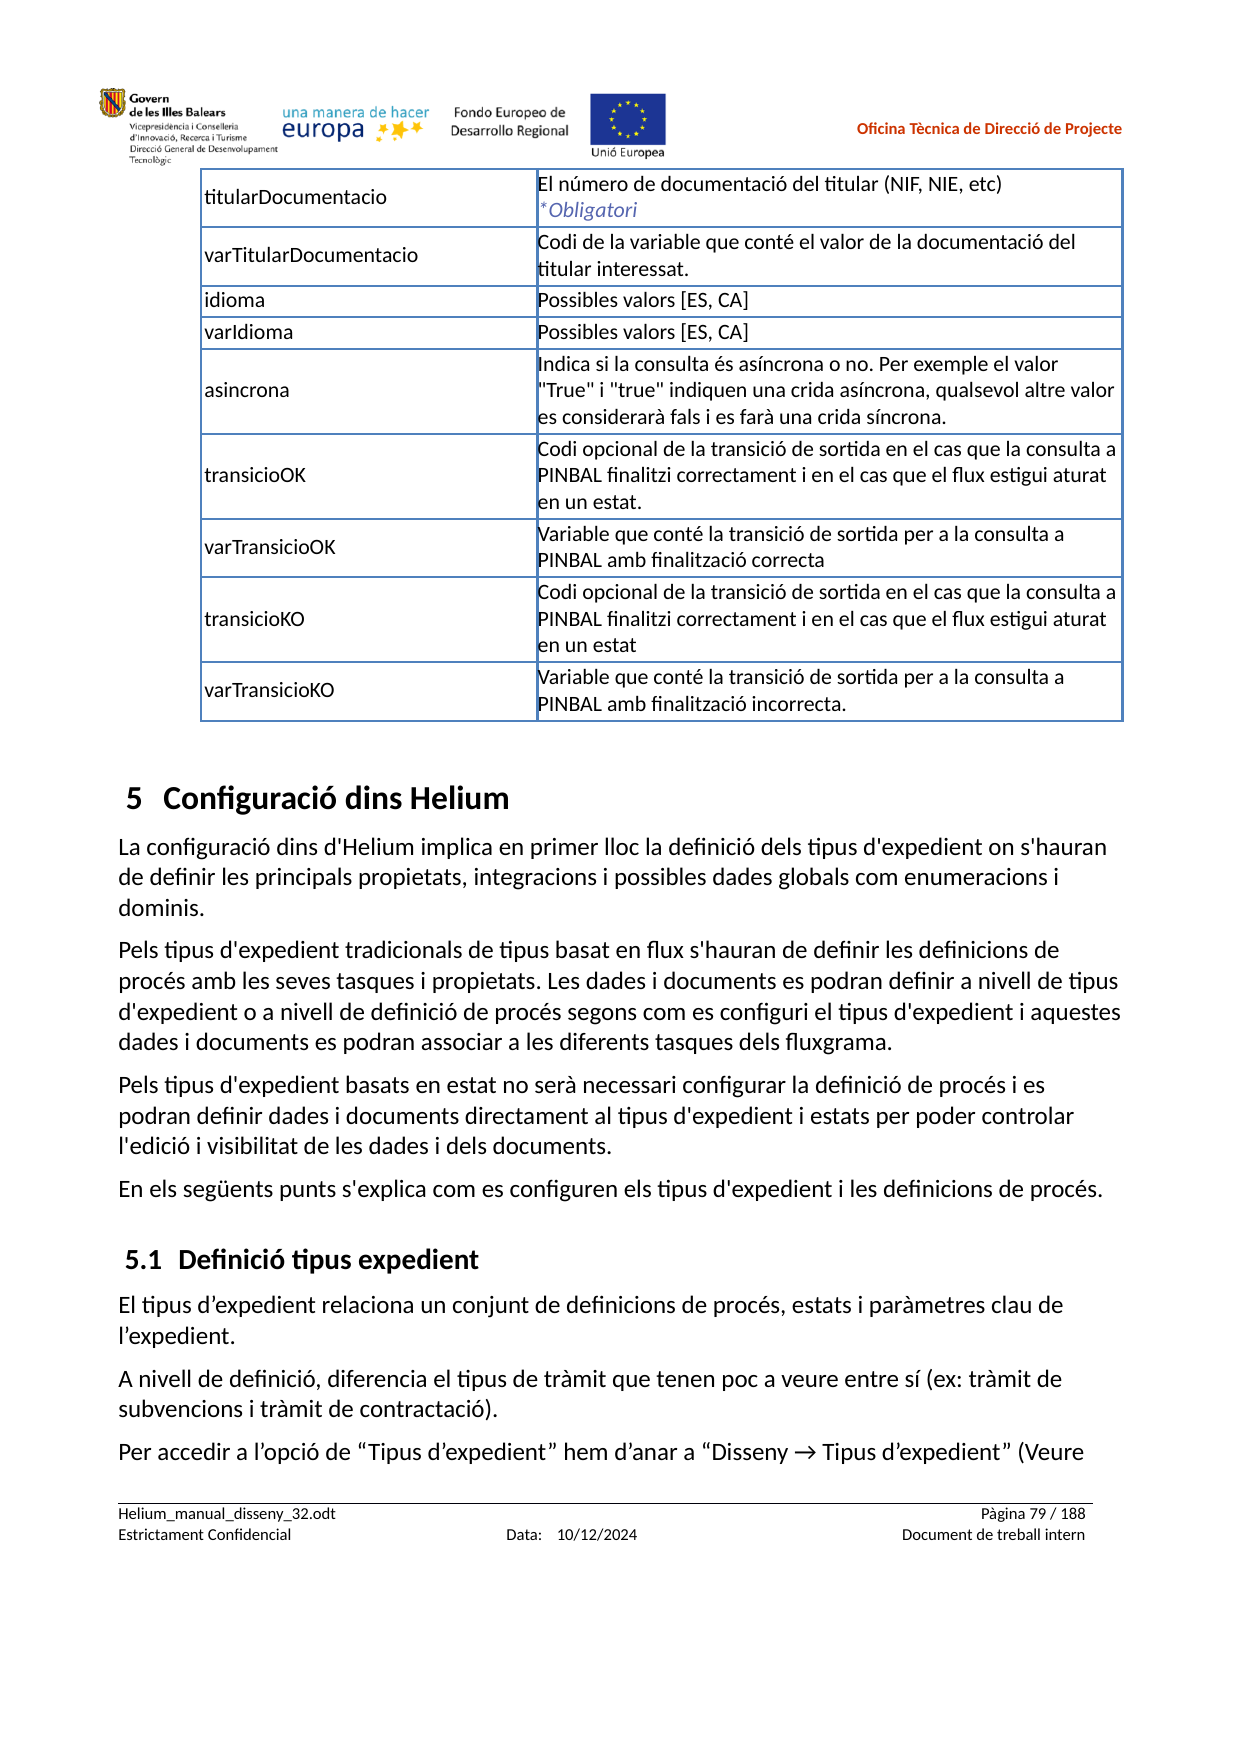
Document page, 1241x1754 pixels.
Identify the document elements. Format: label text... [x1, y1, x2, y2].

table_cell Codi opcional de la transició de sortida en el cas que la consulta a PINBAL finalitzi correctament i en el cas que el flux estigui aturat en un estat [539, 578, 1121, 661]
picture [99, 87, 668, 166]
text En els següents punts s'explica com es configuren els tipus d'expedient i les definicions de procés. [118, 1173, 1122, 1204]
table_cell titularDocumentacio [202, 170, 536, 226]
table_cell asincrona [202, 350, 536, 433]
table_cell idioma [202, 287, 536, 316]
table_cell Indica si la consulta és asíncrona o no. Per exemple el valor "True" i "true" indiquen una crida asíncrona, qualsevol altre valor es considerarà fals i es farà una crida síncrona. [539, 350, 1121, 433]
table_cell transicioKO [202, 578, 536, 661]
text Pels tipus d'expedient basats en estat no serà necessari configurar la definició de procés i es podran definir dades i documents directament al tipus d'expedient i estats per poder controlar l'edició i visibilitat de les dades i dels documents. [118, 1069, 1122, 1161]
text A nivell de definició, diferencia el tipus de tràmit que tenen poc a veure entre sí (ex: tràmit de subvencions i tràmit de contractació). [118, 1363, 1122, 1424]
table_cell Codi de la variable que conté el valor de la documentació del titular interessat. [539, 228, 1121, 284]
table_cell varTransicioOK [202, 520, 536, 576]
table_cell El número de documentació del titular (NIF, NIE, etc) *Obligatori [539, 170, 1121, 226]
table_cell Variable que conté la transició de sortida per a la consulta a PINBAL amb finalització correcta [539, 520, 1121, 576]
table_cell varIdioma [202, 318, 536, 348]
table_cell Codi opcional de la transició de sortida en el cas que la consulta a PINBAL finalitzi correctament i en el cas que el flux estigui aturat en un estat. [539, 435, 1121, 518]
table_cell Variable que conté la transició de sortida per a la consulta a PINBAL amb finalització incorrecta. [539, 663, 1121, 719]
subtitle Configuració dins Helium [118, 777, 1122, 818]
text Pels tipus d'expedient tradicionals de tipus basat en flux s'hauran de definir les definicions de procés amb les seves tasques i propietats. Les dades i documents es podran definir a nivell de tipus d'expedient o a nivell de definició de procés segons com es configuri el tipus d'expedient i aquestes dades i documents es podran associar a les diferents tasques dels fluxgrama. [118, 935, 1122, 1057]
text El tipus d’expedient relaciona un conjunt de definicions de procés, estats i paràmetres clau de l’expedient. [118, 1289, 1122, 1351]
subtitle Definició tipus expedient [118, 1241, 1122, 1277]
table_cell Possibles valors [ES, CA] [539, 318, 1121, 348]
table_cell transicioOK [202, 435, 536, 518]
text La configuració dins d'Helium implica en primer lloc la definició dels tipus d'expedient on s'hauran de definir les principals propietats, integracions i possibles dades globals com enumeracions i dominis. [118, 831, 1122, 922]
table_cell Possibles valors [ES, CA] [539, 287, 1121, 316]
text Per accedir a l’opció de “Tipus d’expedient” hem d’anar a “Disseny → Tipus d’expedient” (Veure [118, 1437, 1122, 1467]
table_cell varTitularDocumentacio [202, 228, 536, 284]
table_cell varTransicioKO [202, 663, 536, 719]
